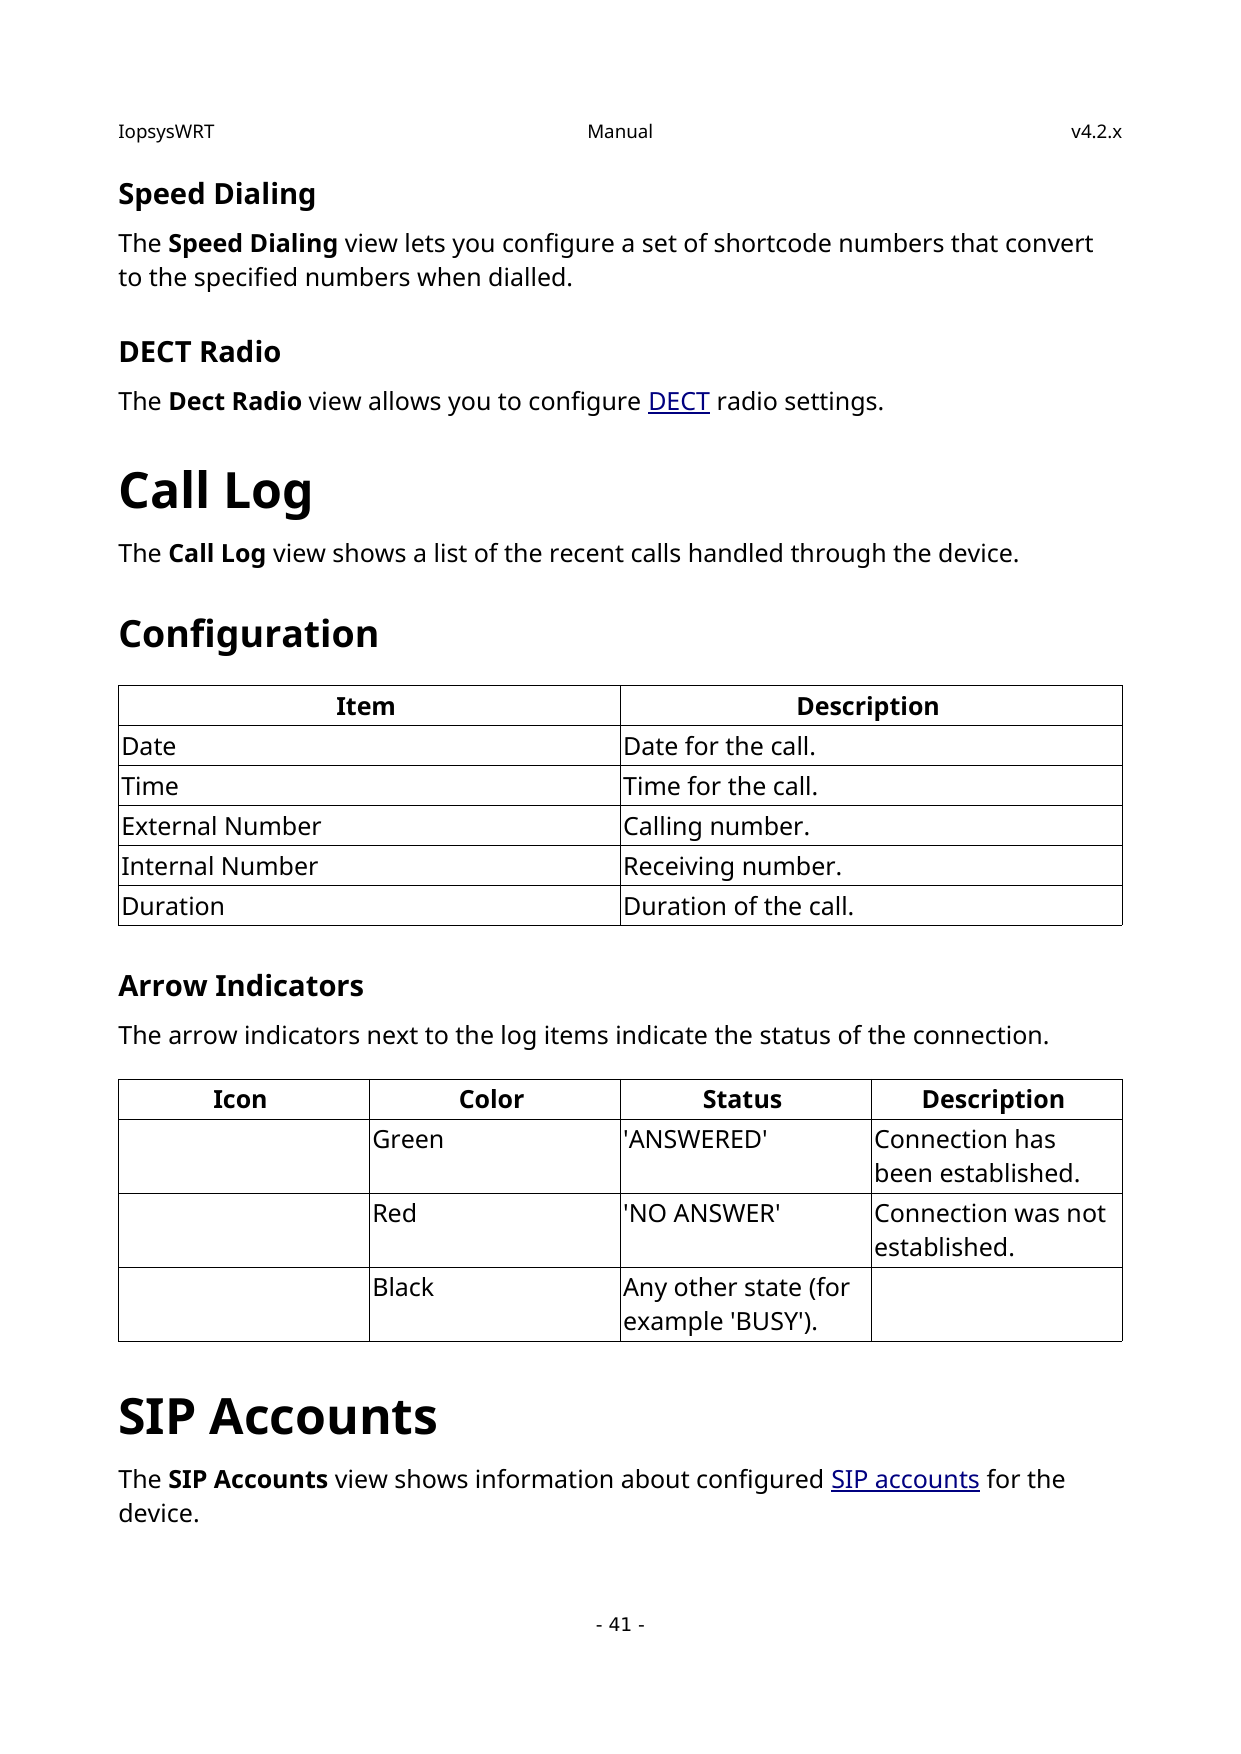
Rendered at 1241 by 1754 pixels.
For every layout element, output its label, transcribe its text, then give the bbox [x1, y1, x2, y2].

table_cell Connection was not established. [872, 1194, 1122, 1267]
text The Speed Dialing view lets you configure a set of shortcode numbers that convert to the specified numbers when dialled. [118, 225, 1122, 293]
subtitle Configuration [118, 607, 1122, 658]
table_cell Date [119, 726, 620, 765]
table_cell Calling number. [621, 806, 1122, 845]
table_header Description [872, 1080, 1122, 1119]
table_cell Internal Number [119, 846, 620, 885]
subtitle DECT Radio [118, 331, 1122, 371]
table_cell Duration [119, 886, 620, 925]
table_header Item [119, 686, 620, 725]
table_cell [872, 1268, 1122, 1341]
table_header Description [621, 686, 1122, 725]
text The Dect Radio view allows you to configure DECT radio settings. [118, 383, 1122, 417]
table_cell Receiving number. [621, 846, 1122, 885]
table_cell Green [370, 1120, 620, 1193]
table_cell Time [119, 766, 620, 805]
table_cell Date for the call. [621, 726, 1122, 765]
table_cell [119, 1268, 369, 1341]
table_header Icon [119, 1080, 369, 1119]
subtitle Call Log [118, 455, 1122, 523]
table_cell Duration of the call. [621, 886, 1122, 925]
subtitle Arrow Indicators [118, 965, 1122, 1005]
table_cell [119, 1194, 369, 1267]
table_cell Any other state (for example 'BUSY'). [621, 1268, 871, 1341]
table_cell Red [370, 1194, 620, 1267]
table_cell 'NO ANSWER' [621, 1194, 871, 1267]
text The Call Log view shows a list of the recent calls handled through the device. [118, 535, 1122, 569]
table_cell Connection has been established. [872, 1120, 1122, 1193]
subtitle Speed Dialing [118, 173, 1122, 213]
table_header Color [370, 1080, 620, 1119]
table_cell External Number [119, 806, 620, 845]
table_header Status [621, 1080, 871, 1119]
text The arrow indicators next to the log items indicate the status of the connection. [118, 1017, 1122, 1051]
table_cell Black [370, 1268, 620, 1341]
table_cell Time for the call. [621, 766, 1122, 805]
text The SIP Accounts view shows information about configured SIP accounts for the device. [118, 1461, 1122, 1529]
table_cell [119, 1120, 369, 1193]
table_cell 'ANSWERED' [621, 1120, 871, 1193]
subtitle SIP Accounts [118, 1381, 1122, 1449]
